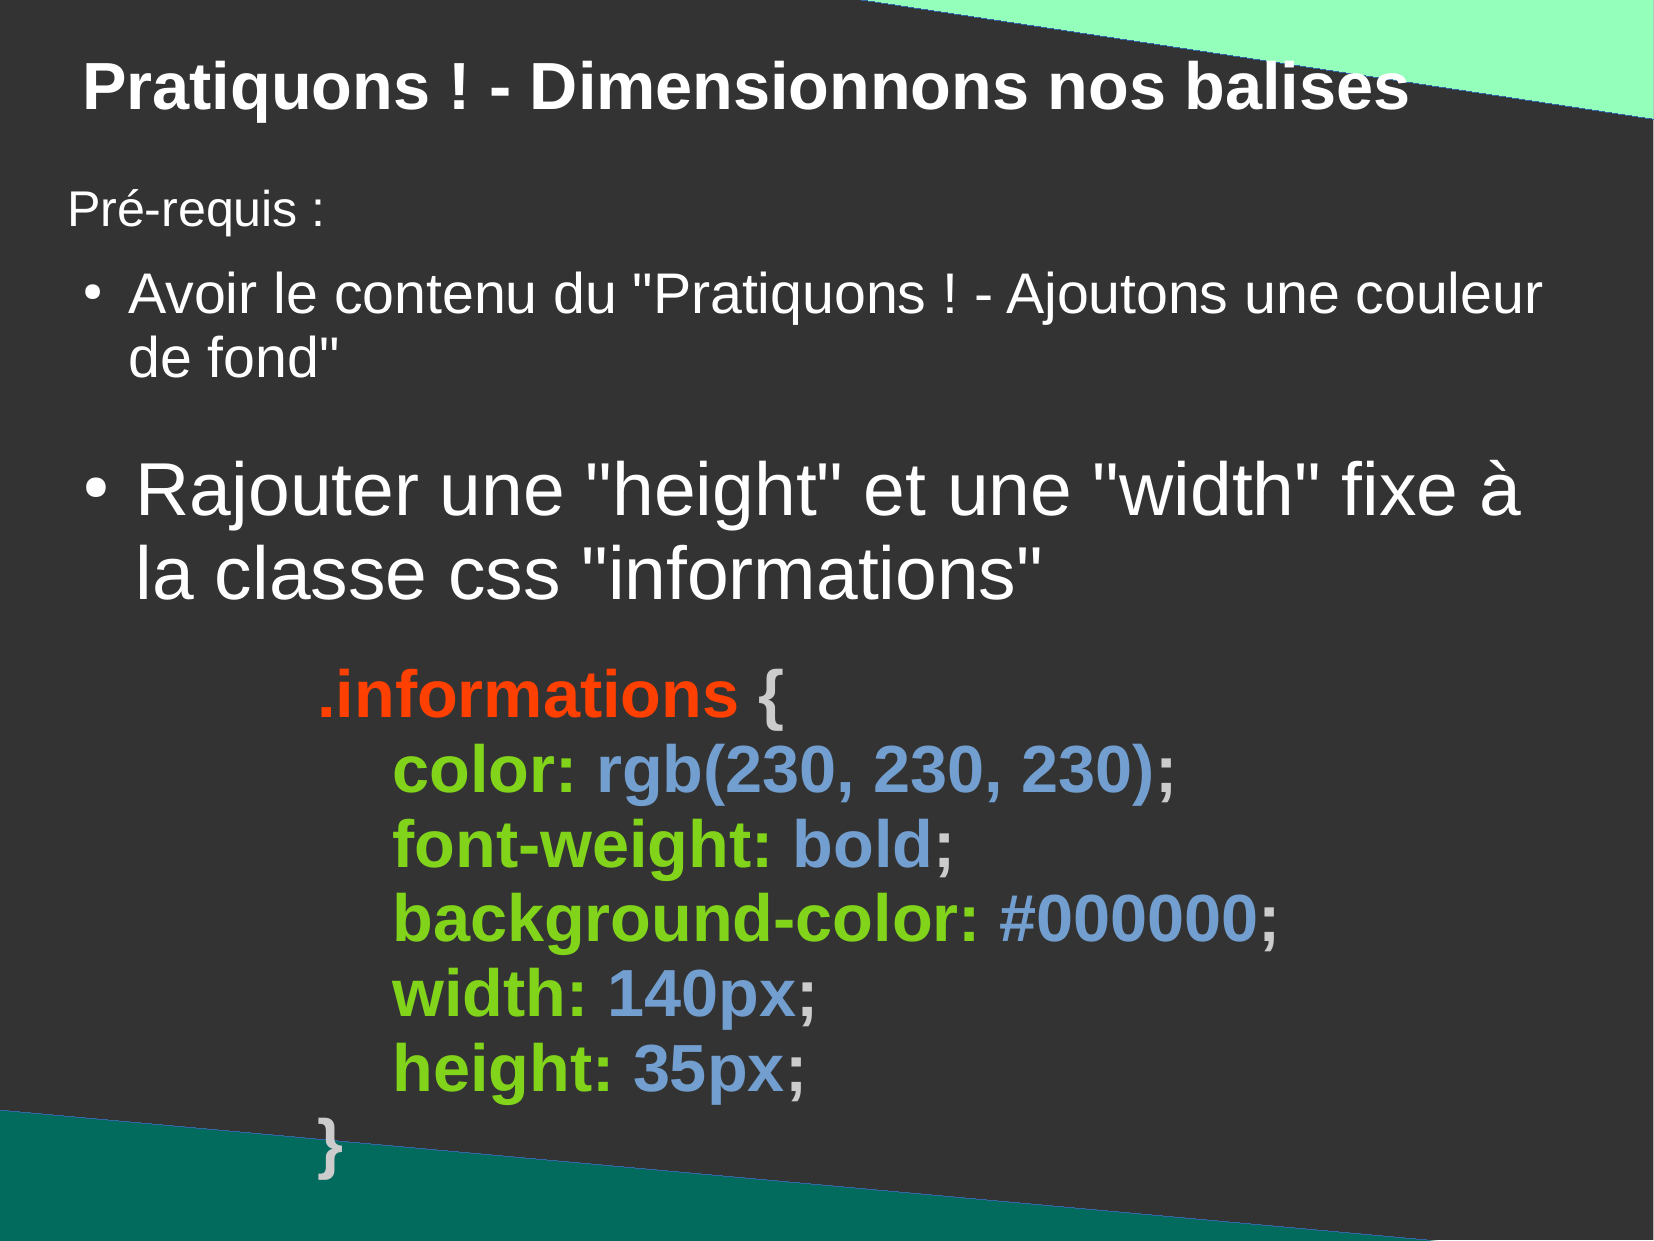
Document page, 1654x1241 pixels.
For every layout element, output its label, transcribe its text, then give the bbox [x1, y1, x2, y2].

list Rajouter une "height" et une "width" fixe à la classe css "informations" [64, 447, 1589, 626]
list Pré-requis : Avoir le contenu du "Pratiquons ! - Ajoutons une couleur de fond" [67, 180, 1607, 390]
text_box [861, 0, 1654, 120]
text_box .informations { color: rgb(230, 230, 230); font-weight: bold; background-color: #000000; width: 140px; height: 35px; } [302, 649, 1351, 1188]
title Pratiquons ! - Dimensionnons nos balises [82, 49, 1571, 152]
